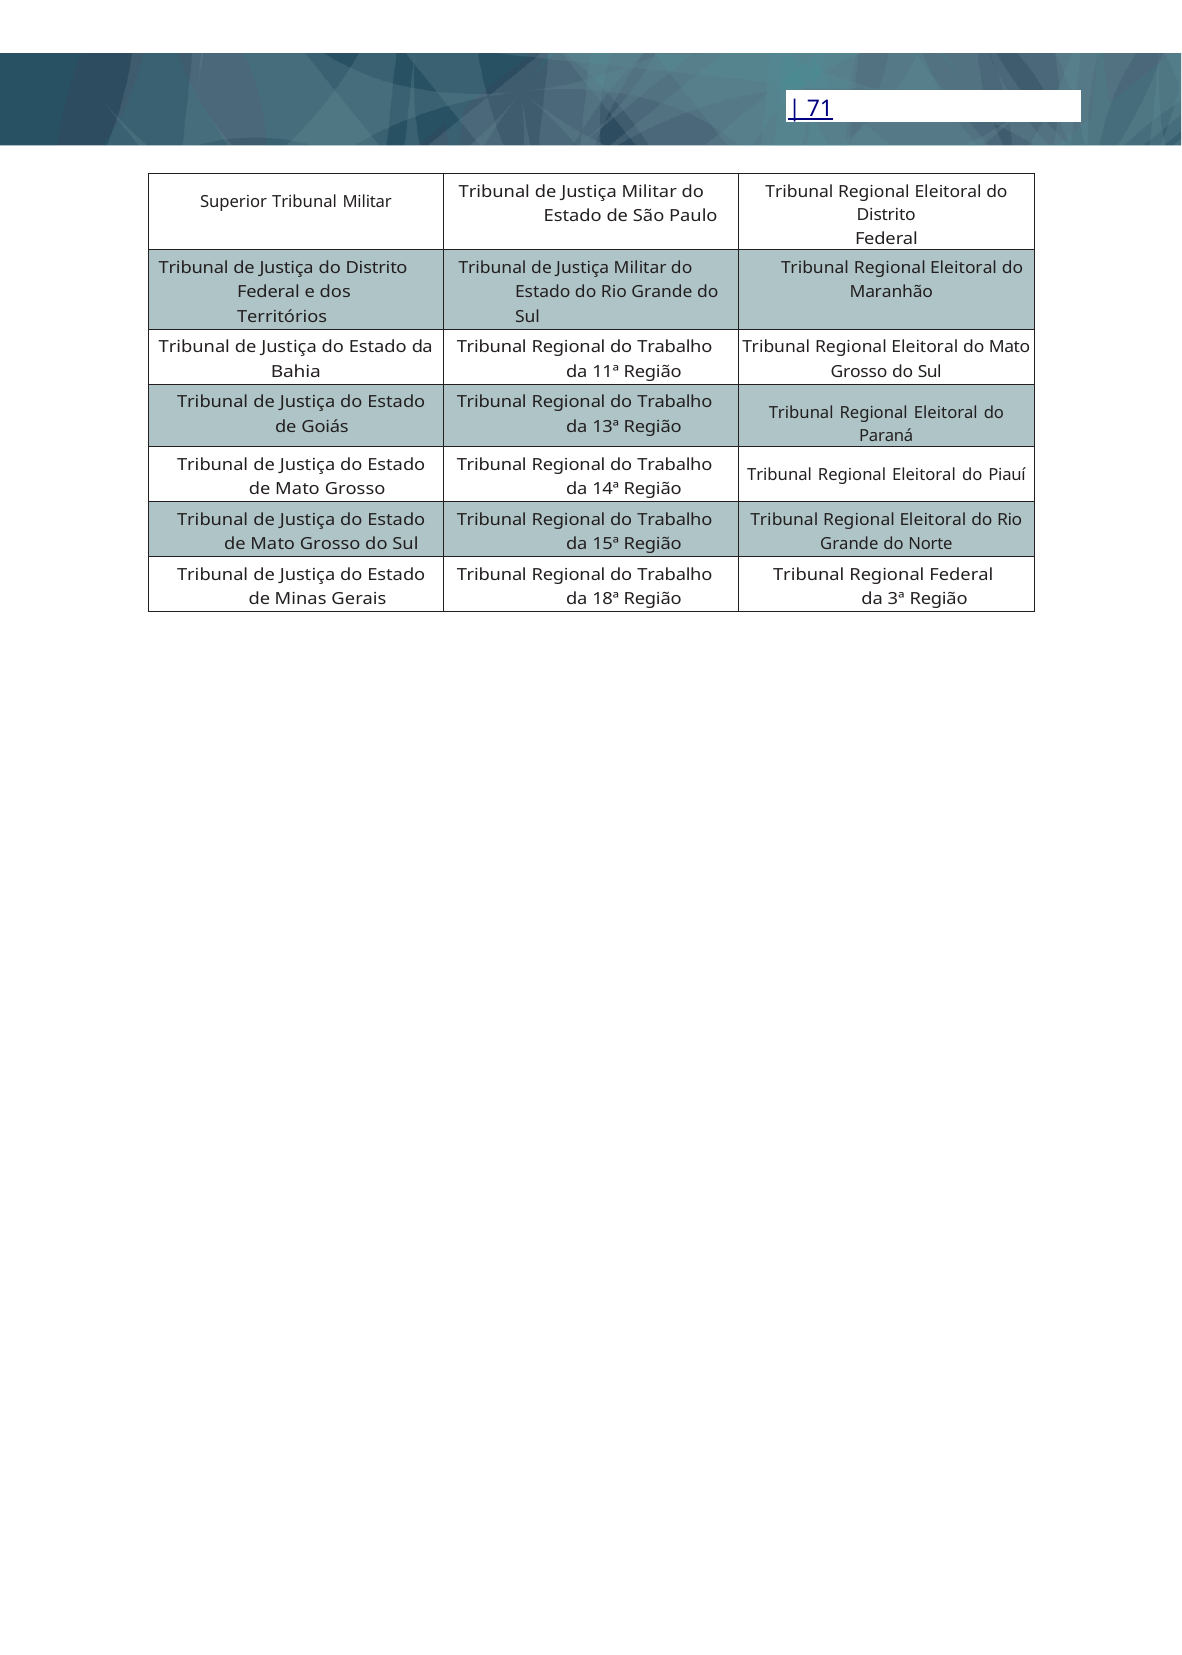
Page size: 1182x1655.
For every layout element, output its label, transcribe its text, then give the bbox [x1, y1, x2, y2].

table_cell Tribunal de Justiça Militar do Estado de São Paulo [444, 174, 738, 249]
table_cell Tribunal Regional do Trabalho da 11ª Região [444, 330, 738, 384]
table_cell Superior Tribunal Militar [149, 174, 443, 249]
table_cell Tribunal de Justiça do Estado de Goiás [149, 385, 443, 446]
table_cell Tribunal Regional Eleitoral do Rio Grande do Norte [739, 502, 1034, 556]
table_cell Tribunal Regional Eleitoral do Paraná [739, 385, 1034, 446]
table_cell Tribunal de Justiça Militar do Estado do Rio Grande do Sul [444, 250, 738, 329]
table_cell Tribunal de Justiça do Estado de Mato Grosso [149, 447, 443, 501]
table_cell Tribunal Regional do Trabalho da 14ª Região [444, 447, 738, 501]
table_cell Tribunal Regional Eleitoral do Mato Grosso do Sul [739, 330, 1034, 384]
table_cell Tribunal Regional Eleitoral do Distrito Federal [739, 174, 1034, 249]
table_cell Tribunal Regional Eleitoral do Maranhão [739, 250, 1034, 329]
table_cell Tribunal de Justiça do Estado da Bahia [149, 330, 443, 384]
table_cell Tribunal de Justiça do Estado de Minas Gerais [149, 557, 443, 611]
table_cell Tribunal de Justiça do Estado de Mato Grosso do Sul [149, 502, 443, 556]
table_cell Tribunal Regional Eleitoral do Piauí [739, 447, 1034, 501]
table_cell Tribunal Regional do Trabalho da 13ª Região [444, 385, 738, 446]
table_cell Tribunal Regional do Trabalho da 18ª Região [444, 557, 738, 611]
table_cell Tribunal de Justiça do Distrito Federal e dos Territórios [149, 250, 443, 329]
table_cell Tribunal Regional Federal da 3ª Região [739, 557, 1034, 611]
table_cell Tribunal Regional do Trabalho da 15ª Região [444, 502, 738, 556]
